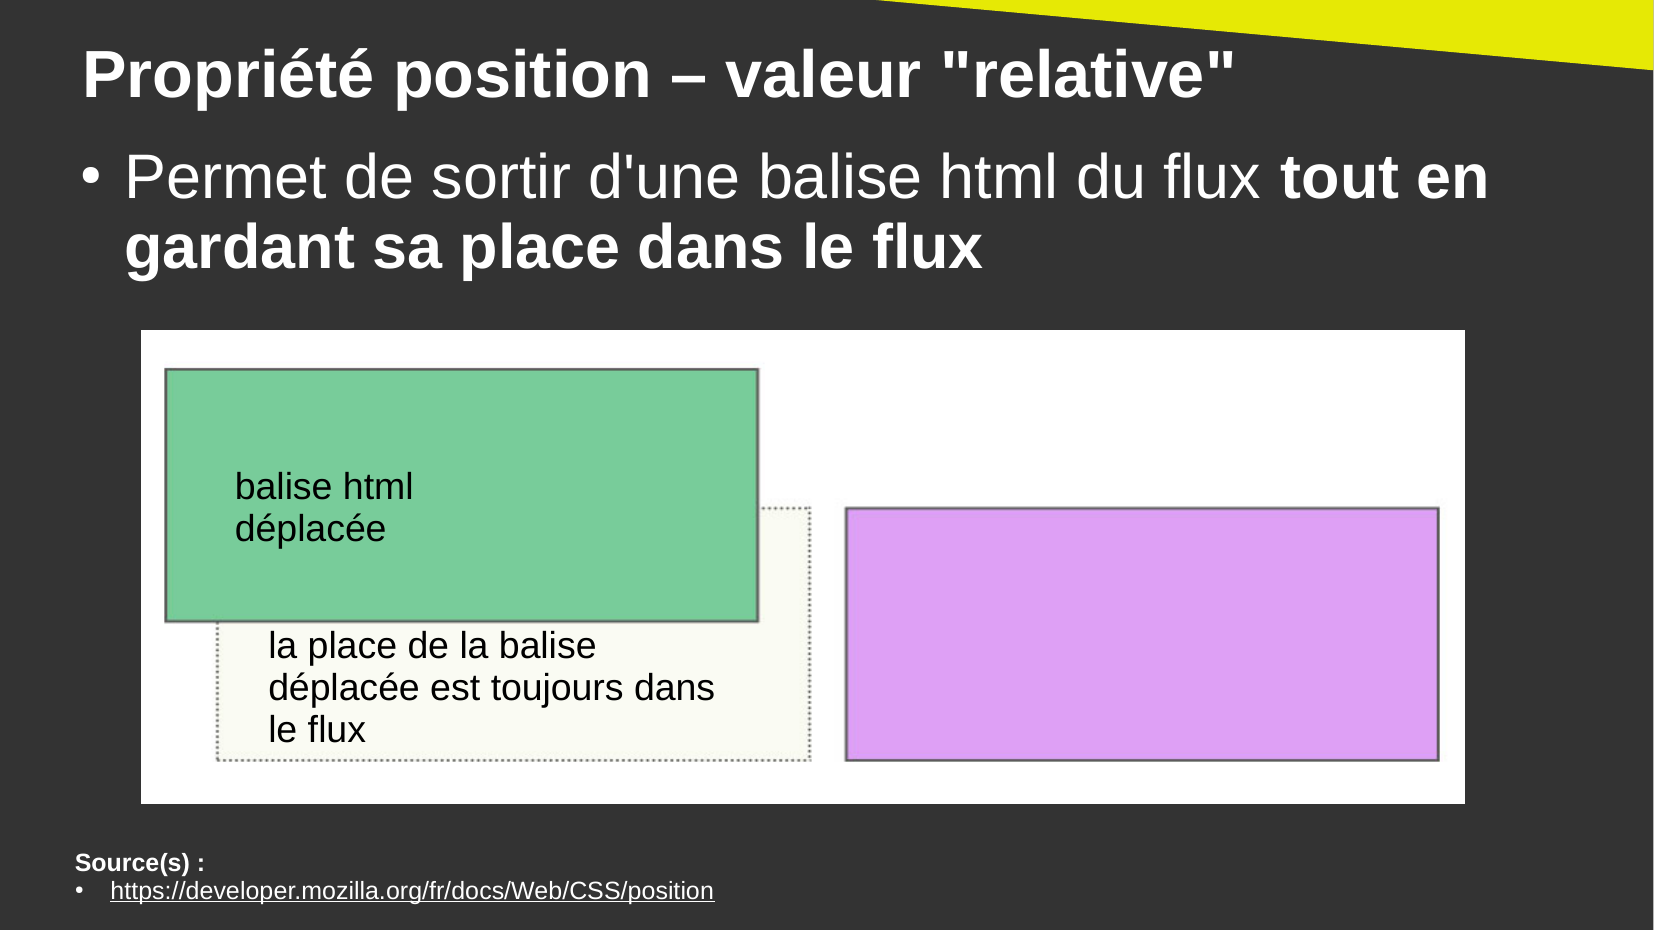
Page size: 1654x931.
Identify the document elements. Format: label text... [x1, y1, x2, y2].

text_box la place de la balise déplacée est toujours dans le flux [253, 616, 765, 758]
title Propriété position – valeur "relative" [82, 37, 1571, 114]
text_box [876, 0, 1654, 71]
text_box balise html déplacée [220, 457, 576, 557]
list Permet de sortir d'une balise html du flux tout en gardant sa place dans le flux [64, 141, 1604, 284]
picture [141, 330, 1465, 804]
text_box Source(s) : https://developer.mozilla.org/fr/docs/Web/CSS/position [60, 841, 1546, 931]
